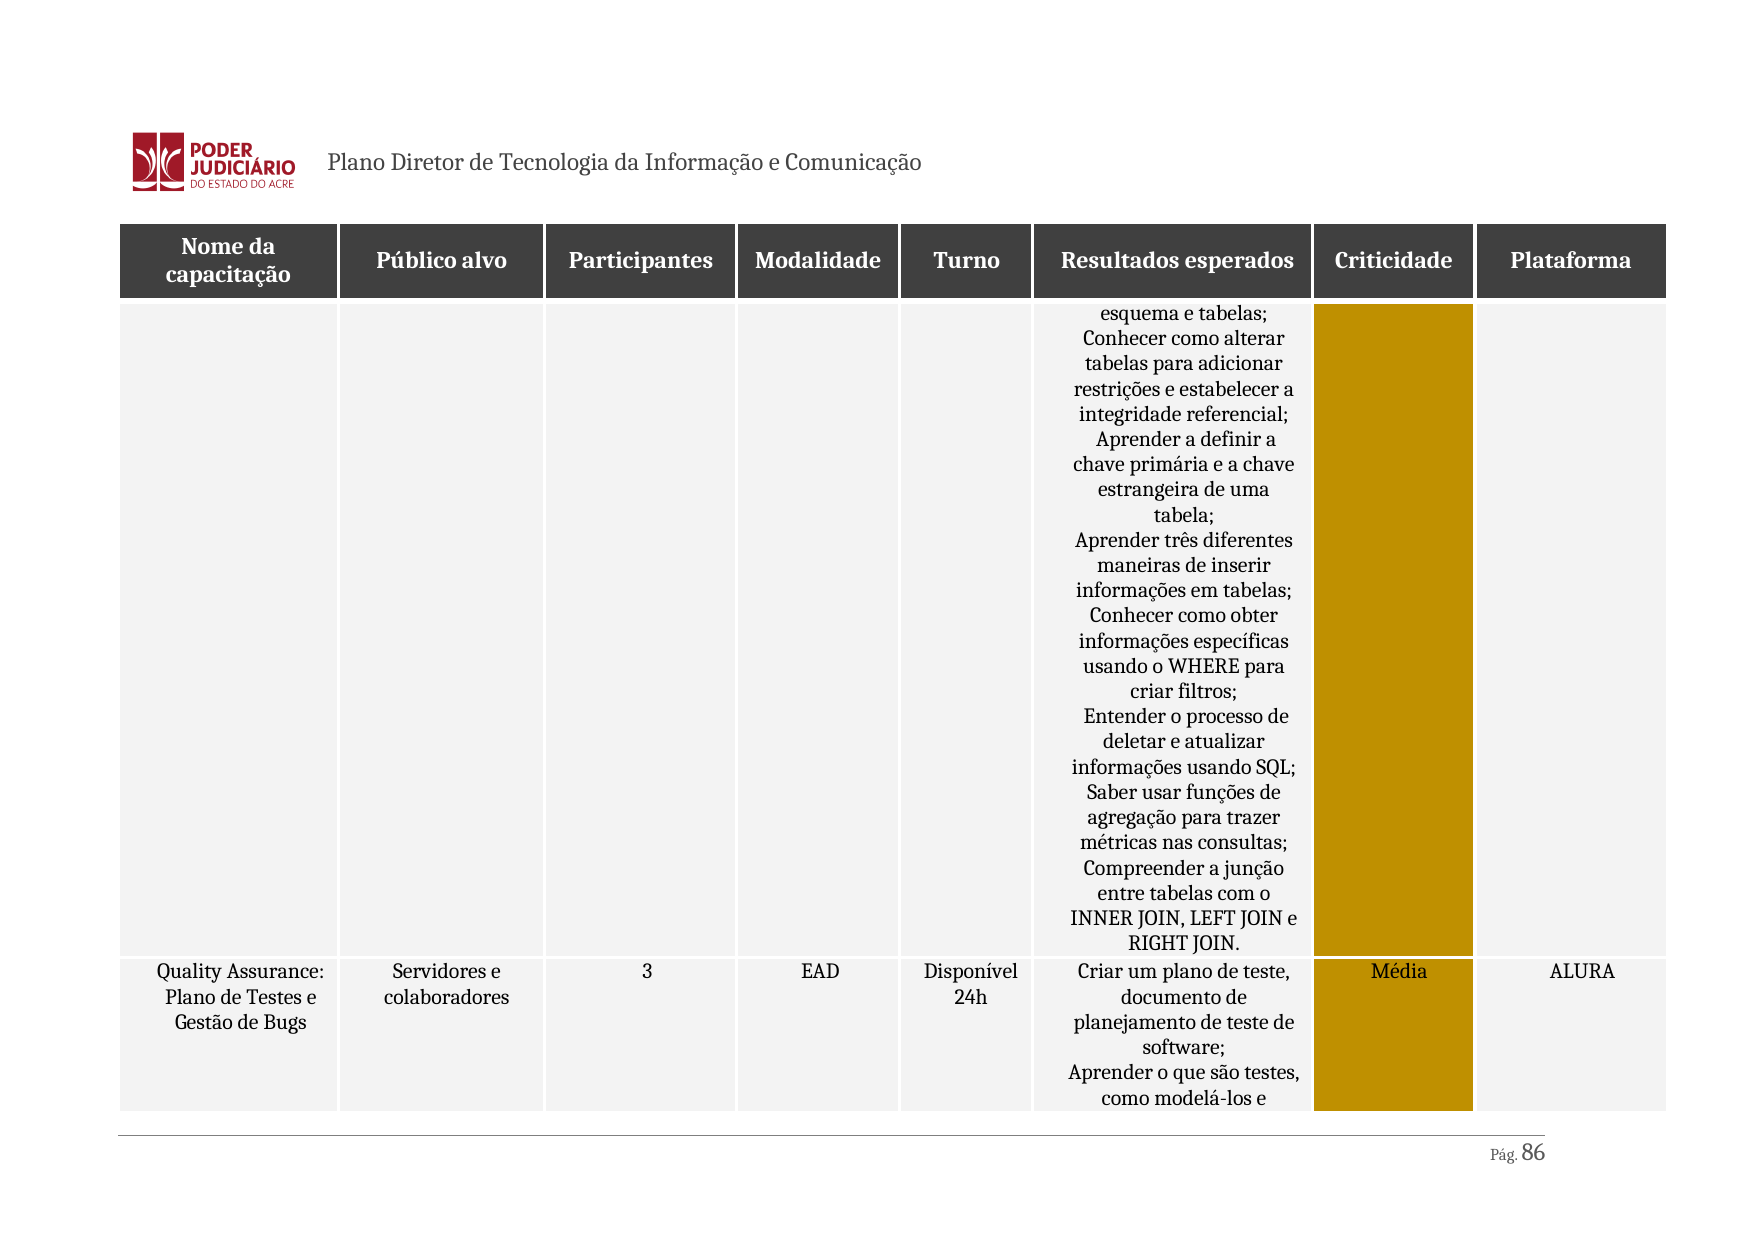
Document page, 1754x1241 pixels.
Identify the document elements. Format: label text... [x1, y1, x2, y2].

table_header Participantes [546, 224, 735, 298]
table_header Resultados esperados [1034, 224, 1311, 298]
table_cell EAD [738, 959, 898, 1111]
table_header Nome da capacitação [120, 224, 337, 298]
table_header Modalidade [738, 224, 898, 298]
table_cell Quality Assurance: Plano de Testes e Gestão de Bugs [120, 959, 337, 1111]
table_cell ALURA [1477, 959, 1666, 1111]
table_cell [1477, 304, 1666, 956]
table_cell [120, 304, 337, 956]
table_cell Servidores e colaboradores [340, 959, 543, 1111]
table_header Turno [901, 224, 1031, 298]
table_cell Criar um plano de teste, documento de planejamento de teste de software; Aprender o que são testes, como modelá-los e [1034, 959, 1311, 1111]
table_cell 3 [546, 959, 735, 1111]
table_cell [738, 304, 898, 956]
table_cell Média [1314, 959, 1473, 1111]
table_header Criticidade [1314, 224, 1473, 298]
table_cell [546, 304, 735, 956]
table_cell esquema e tabelas; Conhecer como alterar tabelas para adicionar restrições e estabelecer a integridade referencial; Aprender a definir a chave primária e a chave estrangeira de uma tabela; Aprender três diferentes maneiras de inserir informações em tabelas; Conhecer como obter informações específicas usando o WHERE para criar filtros; Entender o processo de deletar e atualizar informações usando SQL; Saber usar funções de agregação para trazer métricas nas consultas; Compreender a junção entre tabelas com o INNER JOIN, LEFT JOIN e RIGHT JOIN. [1034, 304, 1311, 956]
table_cell [1314, 304, 1473, 956]
table_cell Disponível 24h [901, 959, 1031, 1111]
table_cell [901, 304, 1031, 956]
table_header Público alvo [340, 224, 543, 298]
table_cell [340, 304, 543, 956]
table_header Plataforma [1477, 224, 1666, 298]
